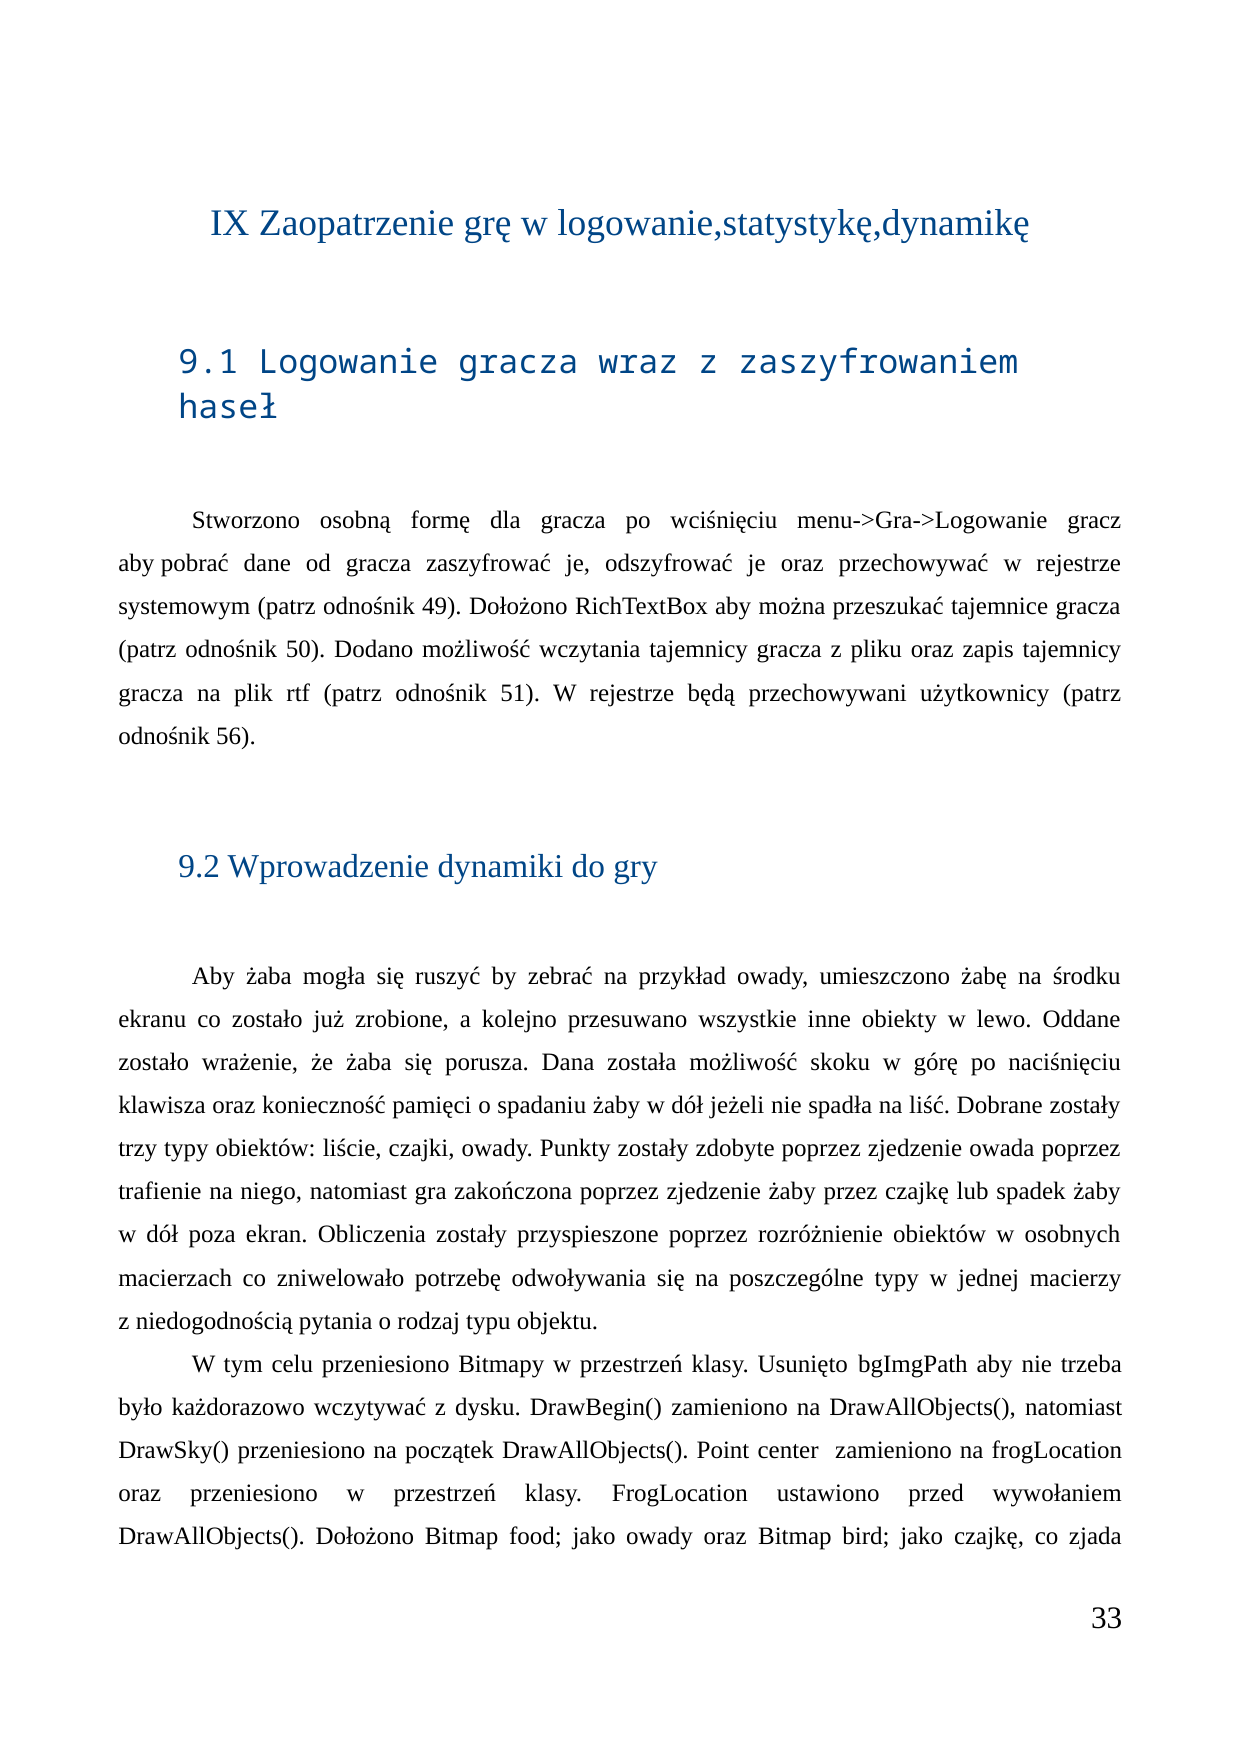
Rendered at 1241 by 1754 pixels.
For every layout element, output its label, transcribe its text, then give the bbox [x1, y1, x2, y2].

text W tym celu przeniesiono Bitmapy w przestrzeń klasy. Usunięto bgImgPath aby nie trzeba było każdorazowo wczytywać z dysku. DrawBegin() zamieniono na DrawAllObjects(), natomiast DrawSky() przeniesiono na początek DrawAllObjects(). Point center zamieniono na frogLocation oraz przeniesiono w przestrzeń klasy. FrogLocation ustawiono przed wywołaniem DrawAllObjects(). Dołożono Bitmap food; jako owady oraz Bitmap bird; jako czajkę, co zjada [118, 1349, 1122, 1550]
subtitle 9.2 Wprowadzenie dynamiki do gry [118, 846, 1122, 884]
subtitle IX Zaopatrzenie grę w logowanie,statystykę,dynamikę [118, 200, 1122, 243]
text Stworzono osobną formę dla gracza po wciśnięciu menu->Gra->Logowanie gracz aby pobrać dane od gracza zaszyfrować je, odszyfrować je oraz przechowywać w rejestrze systemowym (patrz odnośnik 49). Dołożono RichTextBox aby można przeszukać tajemnice gracza (patrz odnośnik 50). Dodano możliwość wczytania tajemnicy gracza z pliku oraz zapis tajemnicy gracza na plik rtf (patrz odnośnik 51). W rejestrze będą przechowywani użytkownicy (patrz odnośnik 56). [118, 505, 1122, 749]
text Aby żaba mogła się ruszyć by zebrać na przykład owady, umieszczono żabę na środku ekranu co zostało już zrobione, a kolejno przesuwano wszystkie inne obiekty w lewo. Oddane zostało wrażenie, że żaba się porusza. Dana została możliwość skoku w górę po naciśnięciu klawisza oraz konieczność pamięci o spadaniu żaby w dół jeżeli nie spadła na liść. Dobrane zostały trzy typy obiektów: liście, czajki, owady. Punkty zostały zdobyte poprzez zjedzenie owada poprzez trafienie na niego, natomiast gra zakończona poprzez zjedzenie żaby przez czajkę lub spadek żaby w dół poza ekran. Obliczenia zostały przyspieszone poprzez rozróżnienie obiektów w osobnych macierzach co zniwelowało potrzebę odwoływania się na poszczególne typy w jednej macierzy z niedogodnością pytania o rodzaj typu objektu. [118, 961, 1122, 1334]
subtitle 9.1 Logowanie gracza wraz z zaszyfrowaniem haseł [118, 338, 1122, 428]
